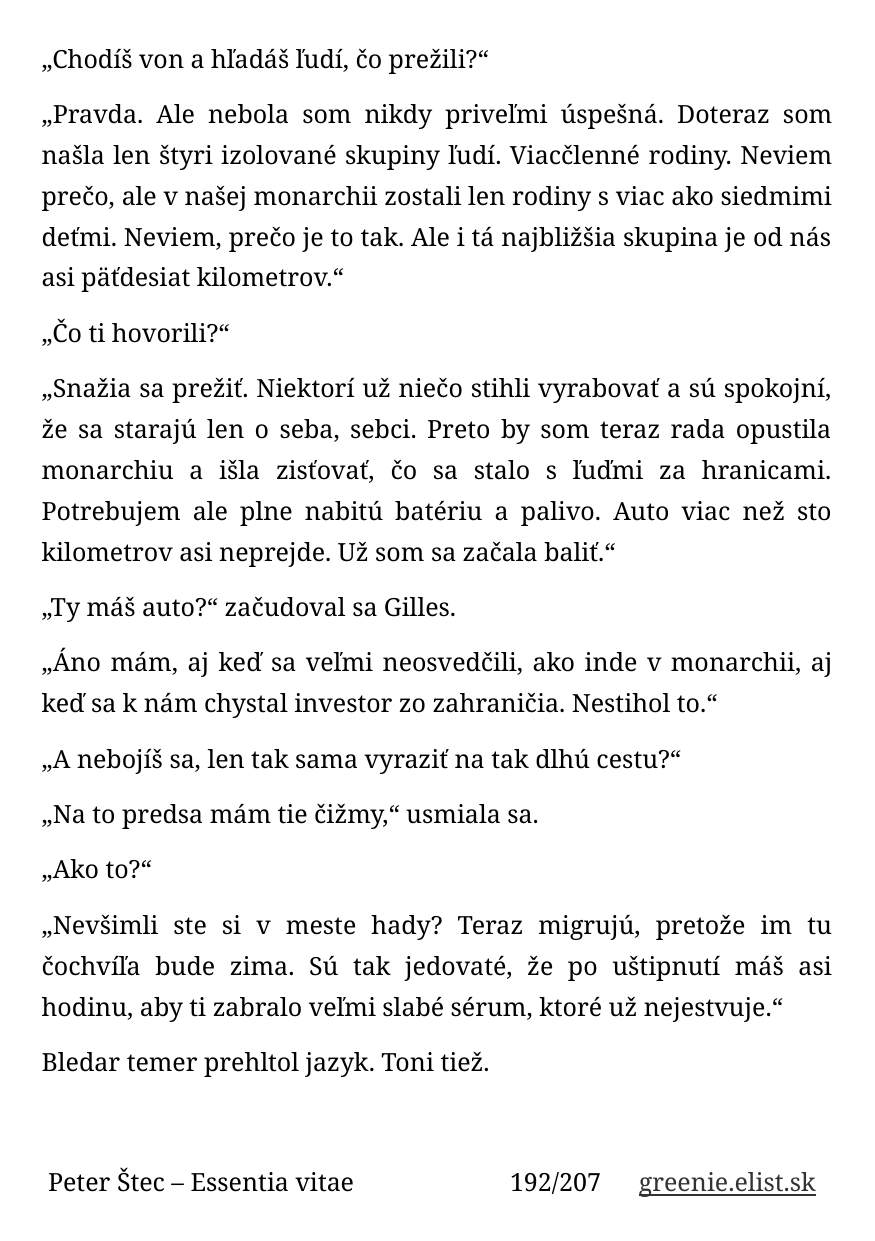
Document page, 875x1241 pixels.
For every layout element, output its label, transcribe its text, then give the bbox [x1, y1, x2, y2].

text „Pravda. Ale nebola som nikdy priveľmi úspešná. Doteraz som našla len štyri izolované skupiny ľudí. Viacčlenné rodiny. Neviem prečo, ale v našej monarchii zostali len rodiny s viac ako siedmimi deťmi. Neviem, prečo je to tak. Ale i tá najbližšia skupina je od nás asi päťdesiat kilometrov.“ [41, 97, 833, 294]
text „Na to predsa mám tie čižmy,“ usmiala sa. [41, 797, 833, 831]
text „Áno mám, aj keď sa veľmi neosvedčili, ako inde v monarchii, aj keď sa k nám chystal investor zo zahraničia. Nestihol to.“ [41, 645, 833, 720]
text „Chodíš von a hľadáš ľudí, čo prežili?“ [41, 41, 833, 75]
text „A nebojíš sa, len tak sama vyraziť na tak dlhú cestu?“ [41, 741, 833, 775]
text „Snažia sa prežiť. Niektorí už niečo stihli vyrabovať a sú spokojní, že sa starajú len o seba, sebci. Preto by som teraz rada opustila monarchiu a išla zisťovať, čo sa stalo s ľuďmi za hranicami. Potrebujem ale plne nabitú batériu a palivo. Auto viac než sto kilometrov asi neprejde. Už som sa začala baliť.“ [41, 371, 833, 568]
text „Nevšimli ste si v meste hady? Teraz migrujú, pretože im tu čochvíľa bude zima. Sú tak jedovaté, že po uštipnutí máš asi hodinu, aby ti zabralo veľmi slabé sérum, ktoré už nejestvuje.“ [41, 908, 833, 1023]
text „Ako to?“ [41, 852, 833, 886]
text „Ty máš auto?“ začudoval sa Gilles. [41, 590, 833, 624]
text „Čo ti hovorili?“ [41, 316, 833, 349]
text Bledar temer prehltol jazyk. Toni tiež. [41, 1045, 833, 1079]
